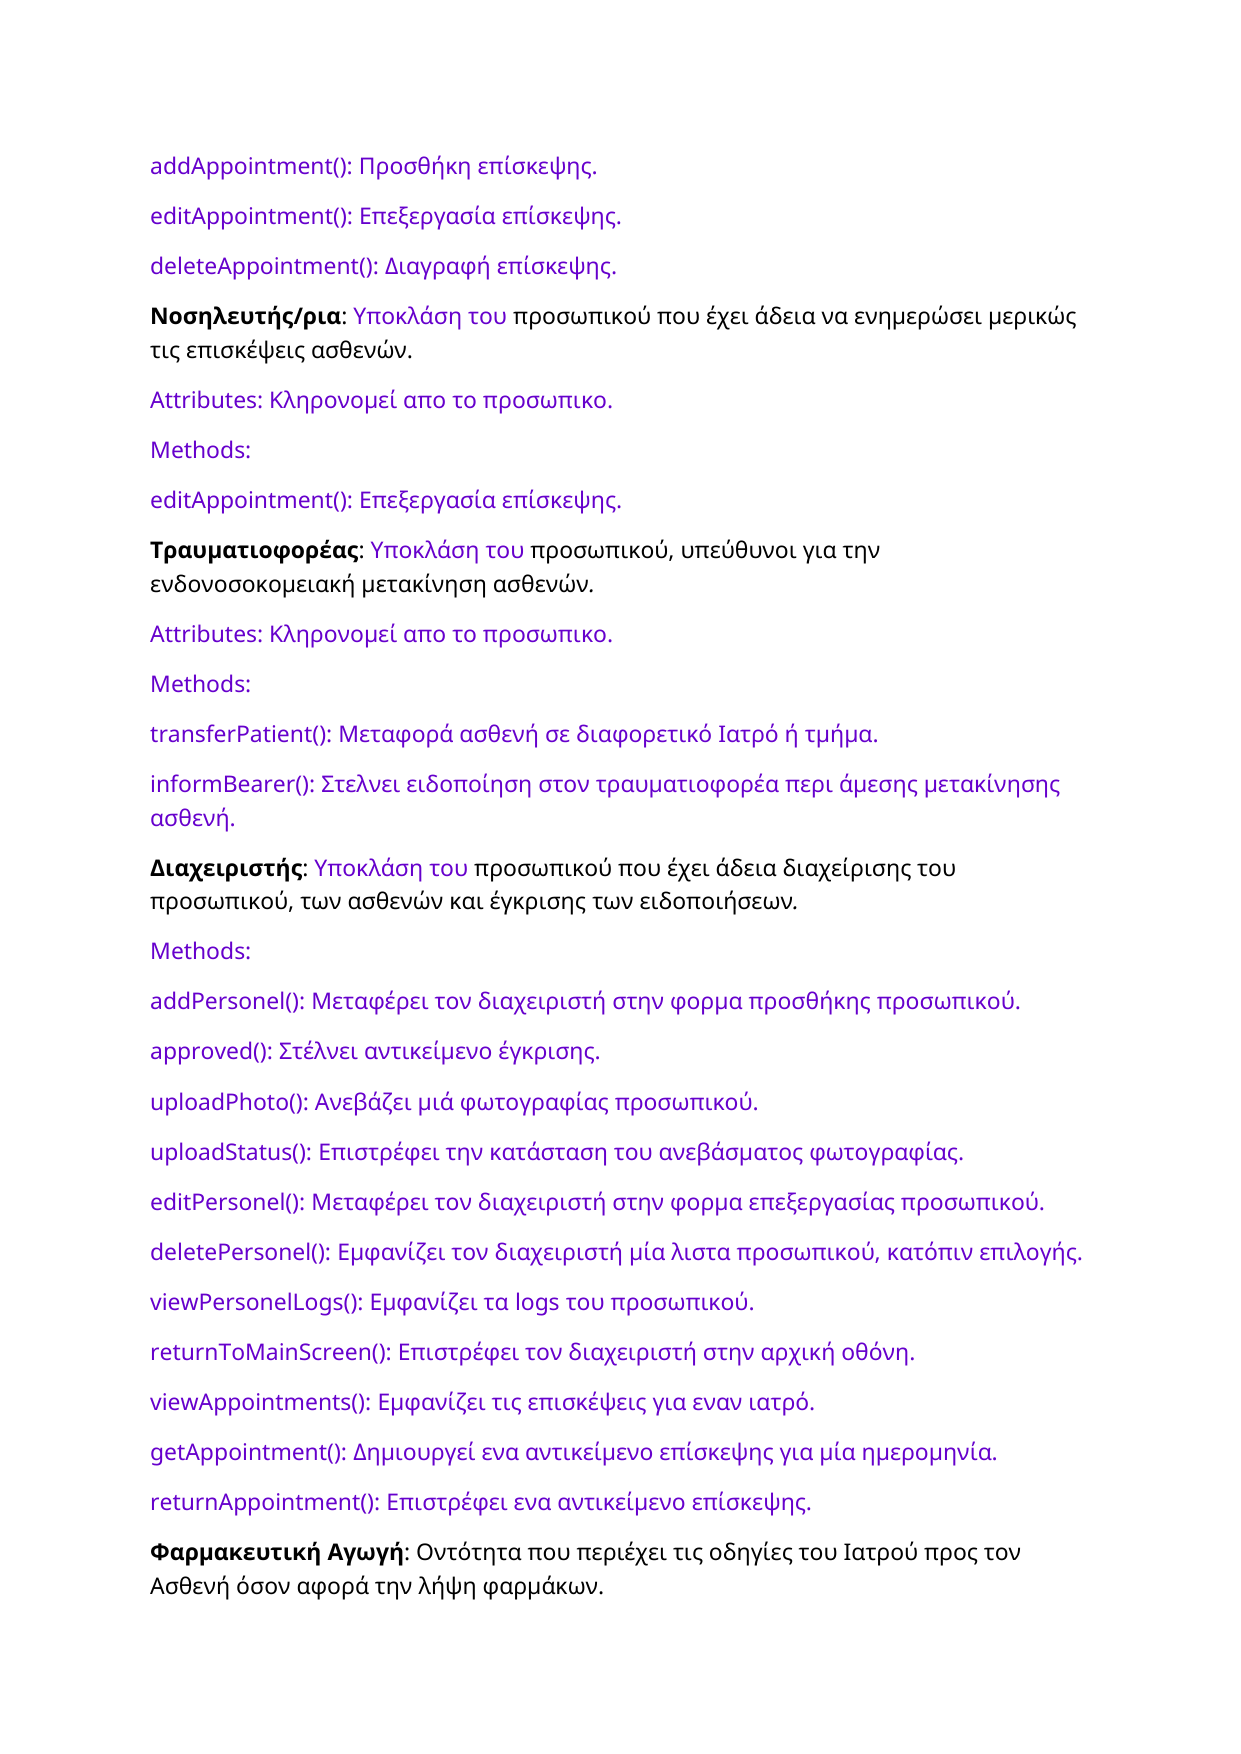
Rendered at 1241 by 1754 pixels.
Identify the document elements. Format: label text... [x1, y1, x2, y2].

text uploadPhoto(): Ανεβάζει μιά φωτογραφίας προσωπικού. [150, 1085, 1090, 1117]
text editPersonel(): Μεταφέρει τον διαχειριστή στην φορμα επεξεργασίας προσωπικού. [150, 1186, 1090, 1217]
text editAppointment(): Επεξεργασία επίσκεψης. [150, 484, 1090, 515]
text viewPersonelLogs(): Εμφανίζει τα logs του προσωπικού. [150, 1286, 1090, 1317]
text Διαχειριστής: Υποκλάση του προσωπικού που έχει άδεια διαχείρισης του προσωπικού, των ασθενών και έγκρισης των ειδοποιήσεων. [150, 852, 1090, 916]
text approved(): Στέλνει αντικείμενο έγκρισης. [150, 1035, 1090, 1067]
text Attributes: Κληρονομεί απο το προσωπικο. [150, 384, 1090, 415]
text addAppointment(): Προσθήκη επίσκεψης. [150, 150, 1090, 181]
text editAppointment(): Επεξεργασία επίσκεψης. [150, 200, 1090, 231]
text getAppointment(): Δημιουργεί ενα αντικείμενο επίσκεψης για μία ημερομηνία. [150, 1436, 1090, 1467]
text returnToMainScreen(): Επιστρέφει τον διαχειριστή στην αρχική οθόνη. [150, 1336, 1090, 1367]
text deletePersonel(): Εμφανίζει τον διαχειριστή μία λιστα προσωπικού, κατόπιν επιλογής. [150, 1236, 1090, 1267]
text returnAppointment(): Επιστρέφει ενα αντικείμενο επίσκεψης. [150, 1486, 1090, 1517]
text Methods: [150, 434, 1090, 465]
text Νοσηλευτής/ρια: Υποκλάση του προσωπικού που έχει άδεια να ενημερώσει μερικώς τις επισκέψεις ασθενών. [150, 300, 1090, 365]
text Methods: [150, 935, 1090, 966]
text informBearer(): Στελνει ειδοποίηση στον τραυματιοφορέα περι άμεσης μετακίνησης ασθενή. [150, 768, 1090, 833]
text Φαρμακευτική Αγωγή: Οντότητα που περιέχει τις οδηγίες του Ιατρού προς τον Ασθενή όσον αφορά την λήψη φαρμάκων. [150, 1536, 1090, 1601]
text deleteAppointment(): Διαγραφή επίσκεψης. [150, 250, 1090, 281]
text Methods: [150, 668, 1090, 699]
text viewAppointments(): Εμφανίζει τις επισκέψεις για εναν ιατρό. [150, 1386, 1090, 1417]
text uploadStatus(): Επιστρέφει την κατάσταση του ανεβάσματος φωτογραφίας. [150, 1136, 1090, 1167]
text addPersonel(): Μεταφέρει τον διαχειριστή στην φορμα προσθήκης προσωπικού. [150, 985, 1090, 1016]
text Attributes: Κληρονομεί απο το προσωπικο. [150, 618, 1090, 649]
text Τραυματιοφορέας: Υποκλάση του προσωπικού, υπεύθυνοι για την ενδονοσοκομειακή μετακίνηση ασθενών. [150, 534, 1090, 599]
text transferPatient(): Μεταφορά ασθενή σε διαφορετικό Ιατρό ή τμήμα. [150, 718, 1090, 749]
